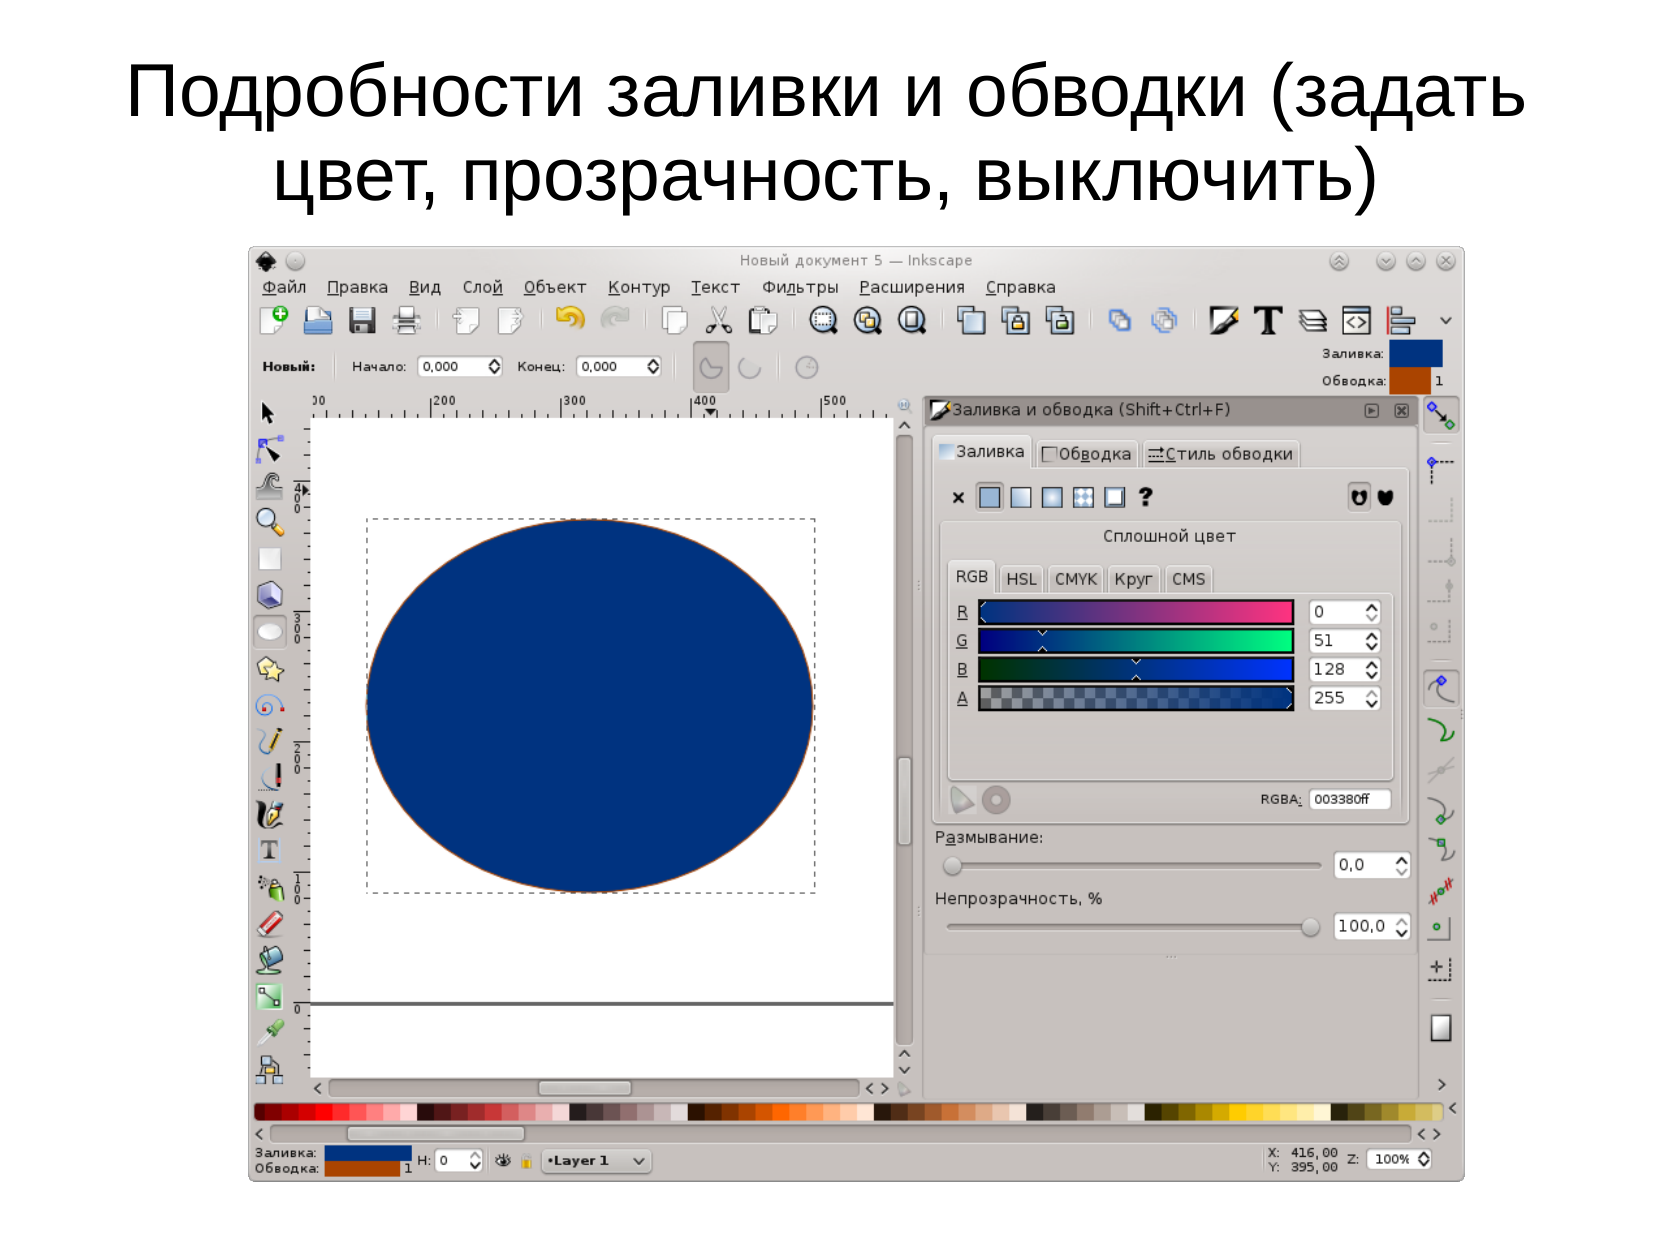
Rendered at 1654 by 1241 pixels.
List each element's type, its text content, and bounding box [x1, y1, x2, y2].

title Подробности заливки и обводки (задать цвет, прозрачность, выключить) [82, 29, 1571, 237]
picture [248, 246, 1465, 1182]
